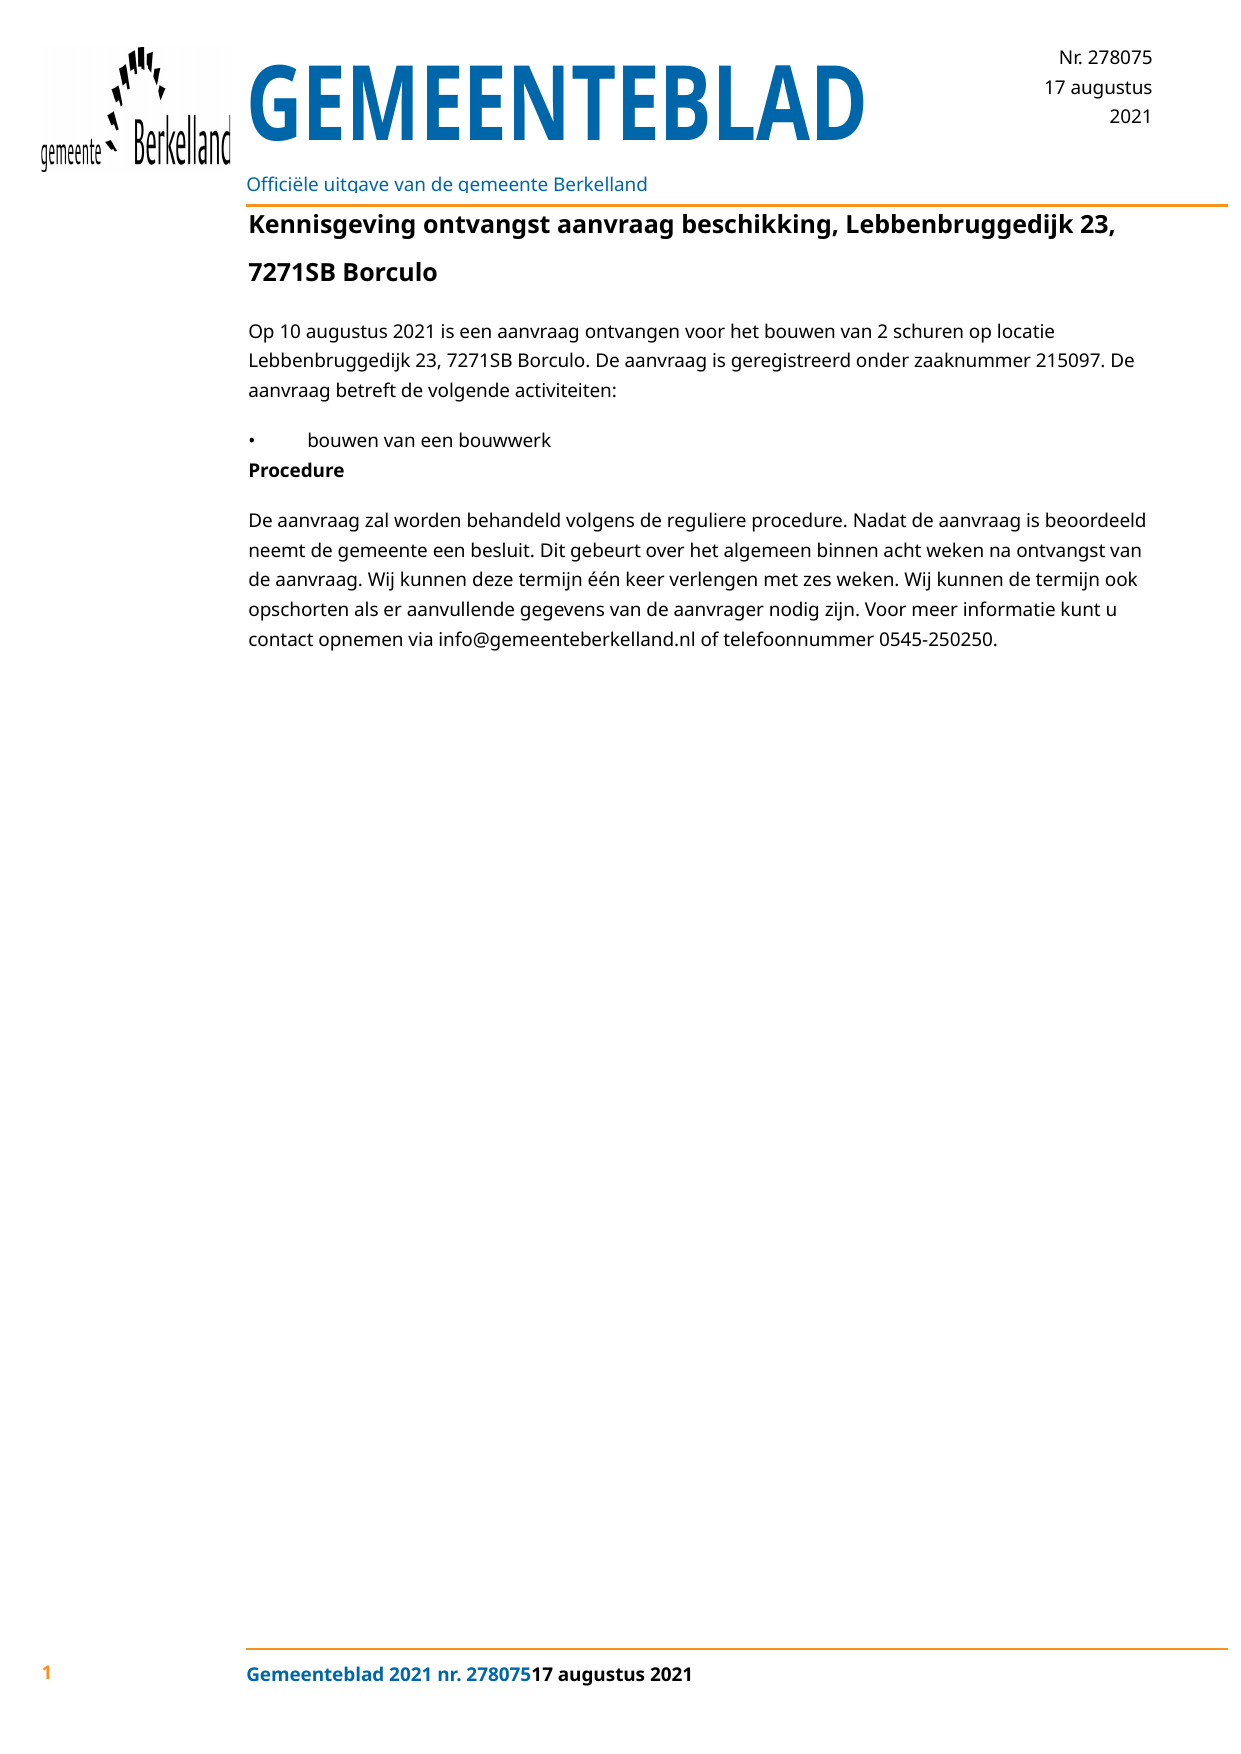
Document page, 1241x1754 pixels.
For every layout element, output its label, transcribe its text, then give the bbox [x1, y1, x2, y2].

text Procedure [248, 457, 1152, 483]
text Kennisgeving ontvangst aanvraag beschikking, Lebbenbruggedijk 23, 7271SB Borculo [248, 207, 1152, 288]
text De aanvraag zal worden behandeld volgens de reguliere procedure. Nadat de aanvraag is beoordeeld neemt de gemeente een besluit. Dit gebeurt over het algemeen binnen acht weken na ontvangst van de aanvraag. Wij kunnen deze termijn één keer verlengen met zes weken. Wij kunnen de termijn ook opschorten als er aanvullende gegevens van de aanvrager nodig zijn. Voor meer informatie kunt u contact opnemen via info@gemeenteberkelland.nl of telefoonnummer 0545-250250. [248, 507, 1152, 652]
text Op 10 augustus 2021 is een aanvraag ontvangen voor het bouwen van 2 schuren op locatie Lebbenbruggedijk 23, 7271SB Borculo. De aanvraag is geregistreerd onder zaaknummer 215097. De aanvraag betreft de volgende activiteiten: [248, 318, 1152, 403]
picture [41, 47, 231, 172]
list bouwen van een bouwwerk [248, 427, 1152, 453]
